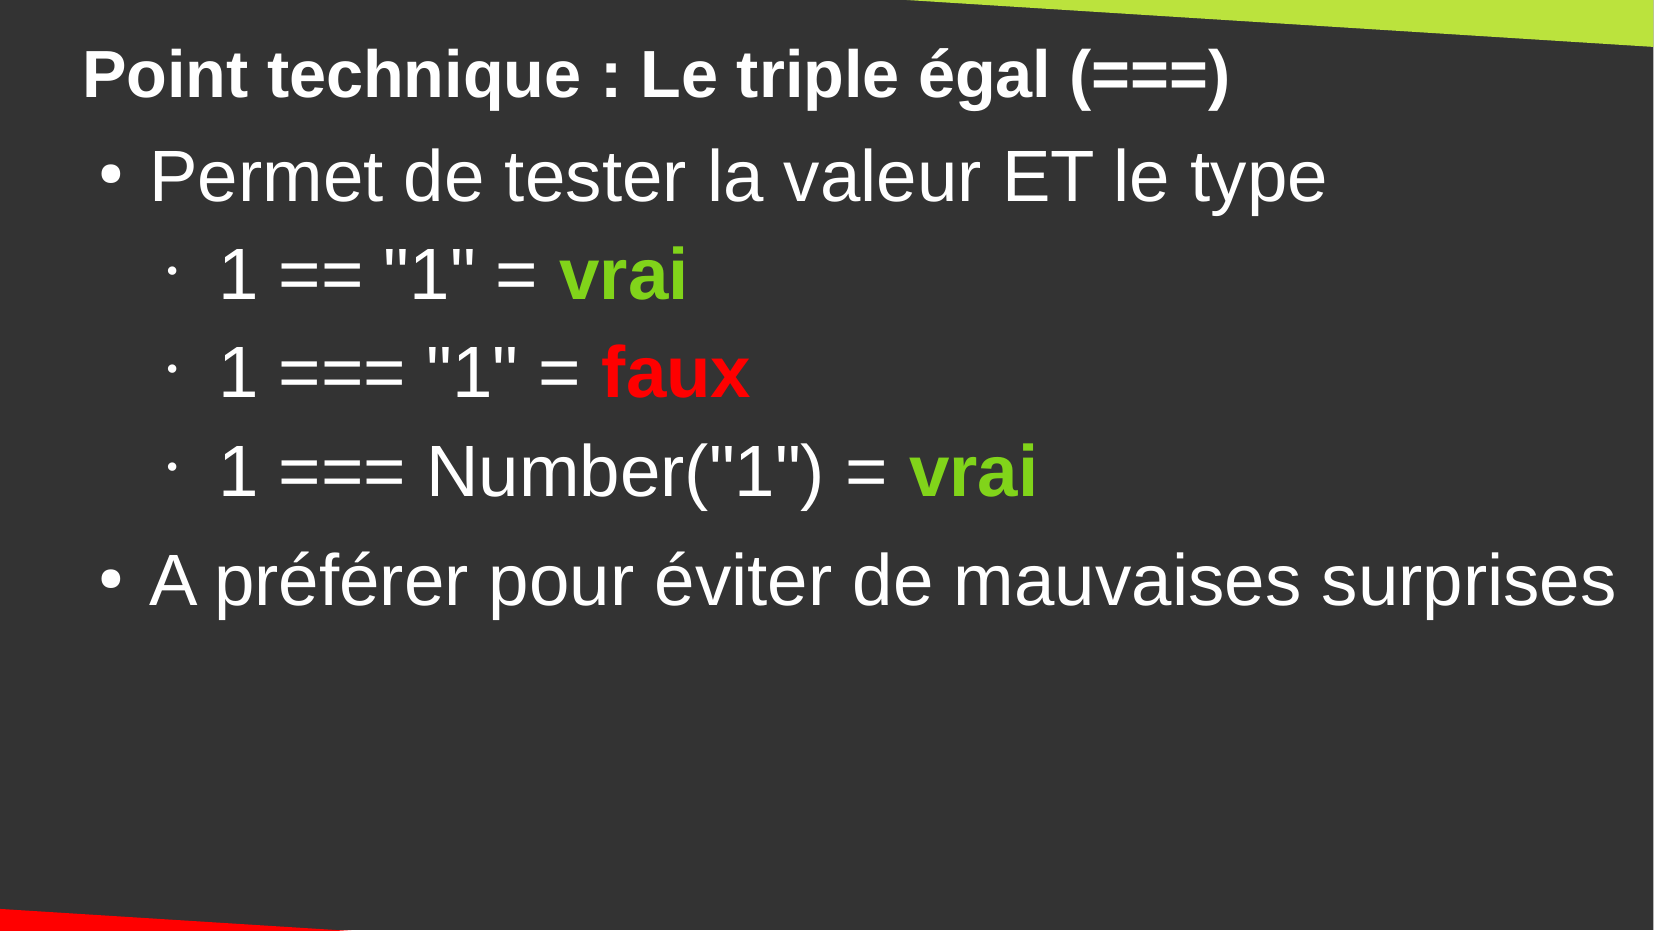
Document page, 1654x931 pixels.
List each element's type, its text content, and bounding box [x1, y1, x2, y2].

list Permet de tester la valeur ET le type 1 == "1" = vrai 1 === "1" = faux 1 === Number("1") = vrai A préférer pour éviter de mauvaises surprises [80, 135, 1620, 697]
text_box [906, 0, 1654, 47]
title Point technique : Le triple égal (===) [82, 37, 1571, 114]
text_box [0, 908, 352, 931]
